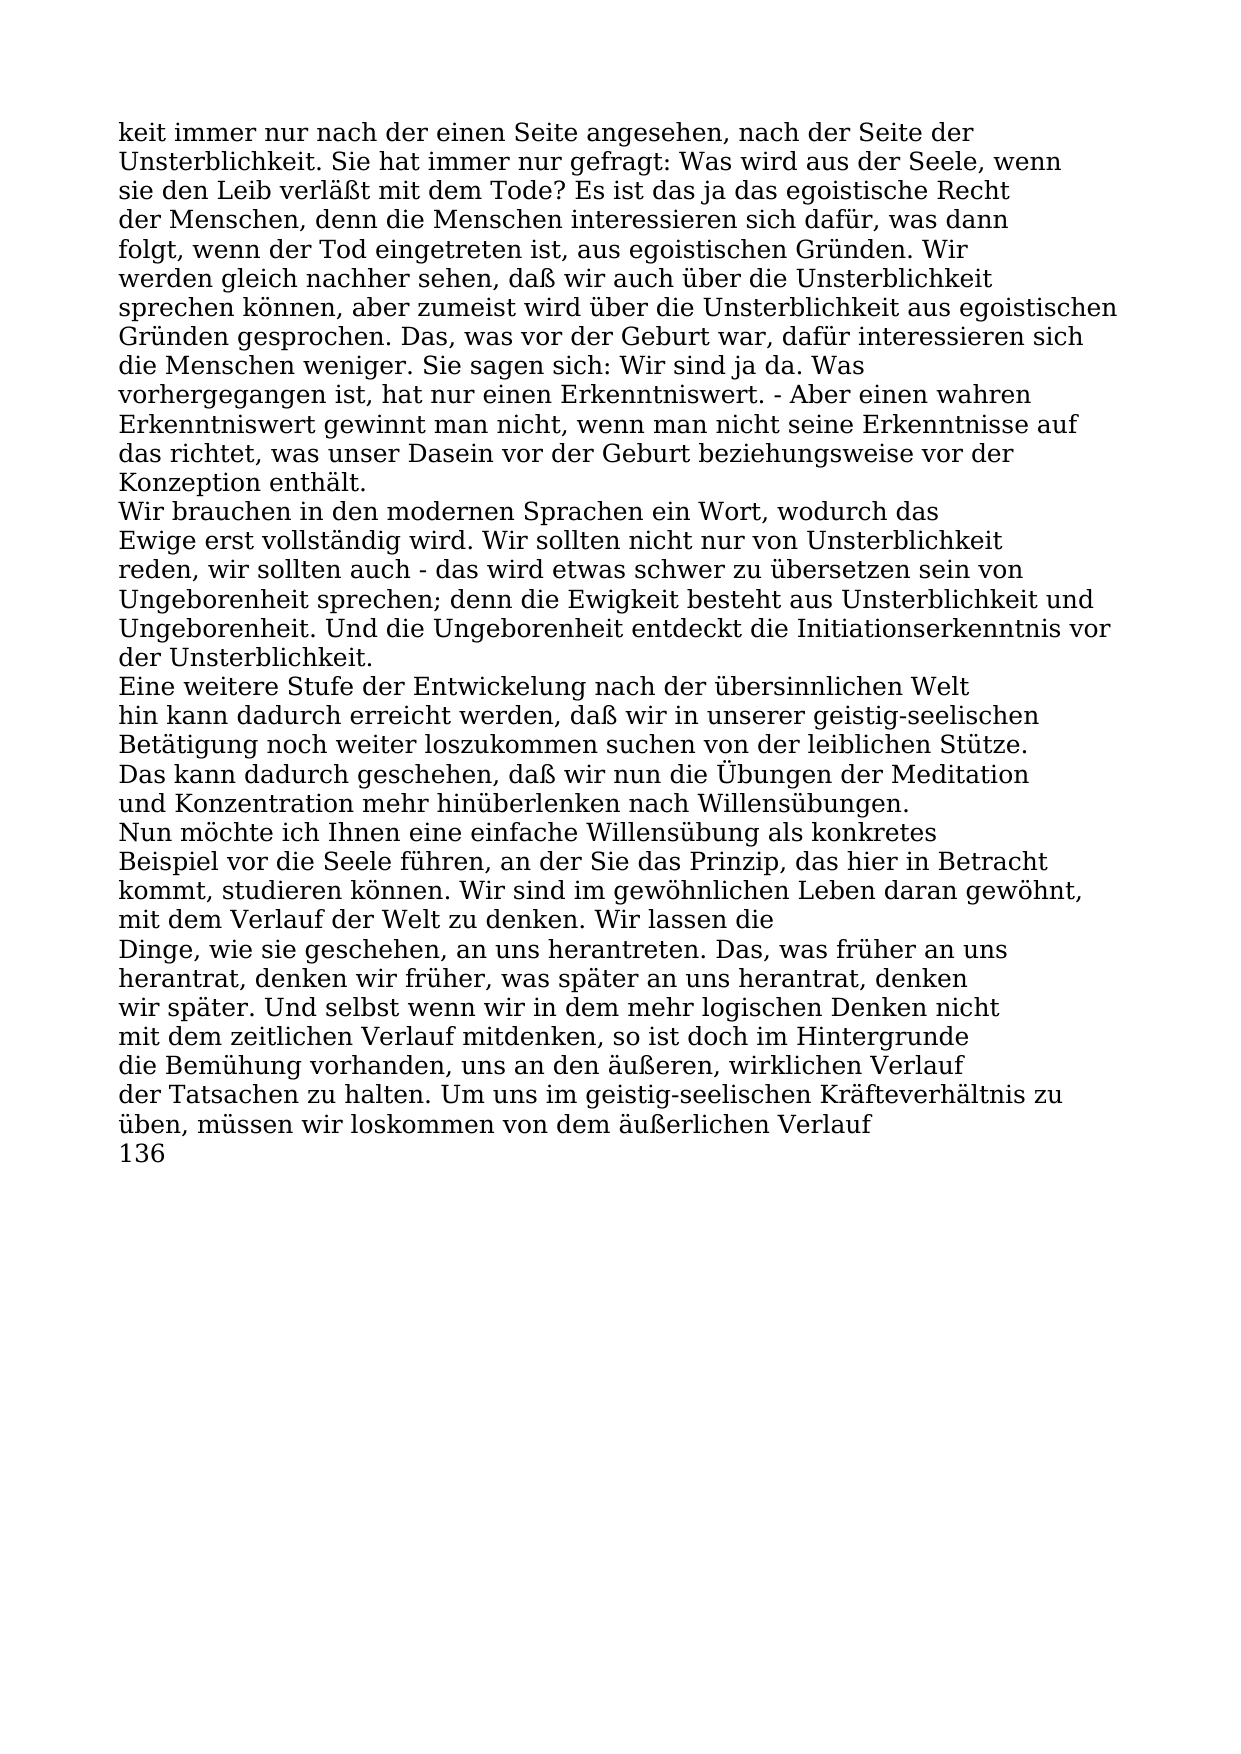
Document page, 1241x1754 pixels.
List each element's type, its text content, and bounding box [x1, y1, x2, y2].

text wir später. Und selbst wenn wir in dem mehr logischen Denken nicht [118, 993, 1122, 1022]
text Wir brauchen in den modernen Sprachen ein Wort, wodurch das [118, 497, 1122, 526]
text der Menschen, denn die Menschen interessieren sich dafür, was dann [118, 206, 1122, 235]
text und Konzentration mehr hinüberlenken nach Willensübungen. [118, 789, 1122, 818]
text hin kann dadurch erreicht werden, daß wir in unserer geistig-seelischen [118, 701, 1122, 731]
text folgt, wenn der Tod eingetreten ist, aus egoistischen Gründen. Wir [118, 235, 1122, 264]
text 136 [118, 1139, 1122, 1168]
text sprechen können, aber zumeist wird über die Unsterblichkeit aus egoistischen Gründen gesprochen. Das, was vor der Geburt war, dafür interessieren sich die Menschen weniger. Sie sagen sich: Wir sind ja da. Was [118, 293, 1122, 381]
text Nun möchte ich Ihnen eine einfache Willensübung als konkretes [118, 818, 1122, 847]
text herantrat, denken wir früher, was später an uns herantrat, denken [118, 964, 1122, 993]
text Dinge, wie sie geschehen, an uns herantreten. Das, was früher an uns [118, 935, 1122, 964]
text Erkenntniswert gewinnt man nicht, wenn man nicht seine Erkenntnisse auf das richtet, was unser Dasein vor der Geburt beziehungsweise vor der Konzeption enthält. [118, 410, 1122, 497]
text Betätigung noch weiter loszukommen suchen von der leiblichen Stütze. [118, 731, 1122, 760]
text vorhergegangen ist, hat nur einen Erkenntniswert. - Aber einen wahren [118, 381, 1122, 410]
text werden gleich nachher sehen, daß wir auch über die Unsterblichkeit [118, 264, 1122, 293]
text mit dem zeitlichen Verlauf mitdenken, so ist doch im Hintergrunde [118, 1022, 1122, 1051]
text sie den Leib verläßt mit dem Tode? Es ist das ja das egoistische Recht [118, 176, 1122, 206]
text Ewige erst vollständig wird. Wir sollten nicht nur von Unsterblichkeit [118, 526, 1122, 556]
text Das kann dadurch geschehen, daß wir nun die Übungen der Meditation [118, 760, 1122, 789]
text die Bemühung vorhanden, uns an den äußeren, wirklichen Verlauf [118, 1051, 1122, 1081]
text Eine weitere Stufe der Entwickelung nach der übersinnlichen Welt [118, 672, 1122, 701]
text keit immer nur nach der einen Seite angesehen, nach der Seite der Unsterblichkeit. Sie hat immer nur gefragt: Was wird aus der Seele, wenn [118, 118, 1122, 176]
text reden, wir sollten auch - das wird etwas schwer zu übersetzen sein von Ungeborenheit sprechen; denn die Ewigkeit besteht aus Unsterblichkeit und Ungeborenheit. Und die Ungeborenheit entdeckt die Initiationserkenntnis vor der Unsterblichkeit. [118, 556, 1122, 672]
text der Tatsachen zu halten. Um uns im geistig-seelischen Kräfteverhältnis zu üben, müssen wir loskommen von dem äußerlichen Verlauf [118, 1081, 1122, 1139]
text Beispiel vor die Seele führen, an der Sie das Prinzip, das hier in Betracht kommt, studieren können. Wir sind im gewöhnlichen Leben daran gewöhnt, mit dem Verlauf der Welt zu denken. Wir lassen die [118, 847, 1122, 935]
